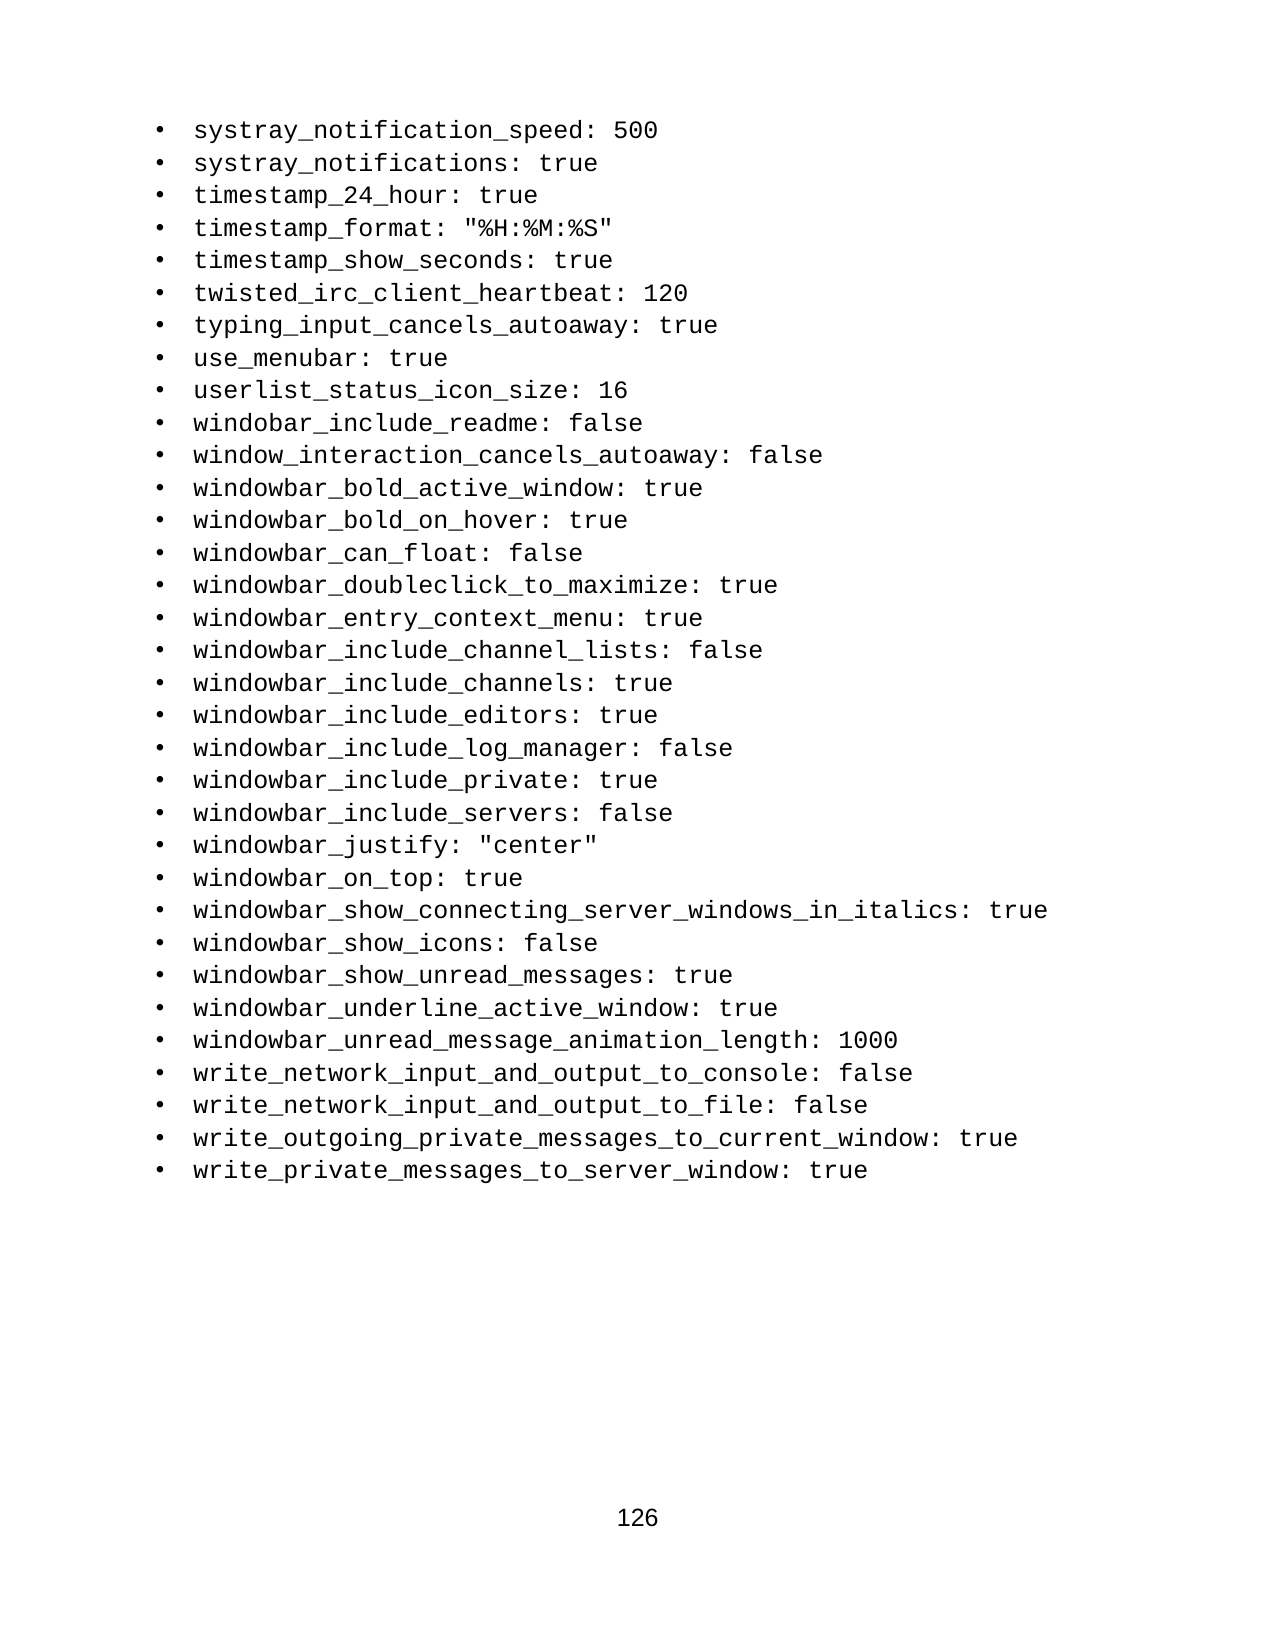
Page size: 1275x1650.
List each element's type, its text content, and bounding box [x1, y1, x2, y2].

list windowbar_show_unread_messages: true [156, 963, 1157, 991]
list windowbar_doubleclick_to_maximize: true [156, 573, 1157, 601]
list windowbar_include_log_manager: false [156, 736, 1157, 764]
list window_interaction_cancels_autoaway: false [156, 443, 1157, 471]
list windowbar_underline_active_window: true [156, 996, 1157, 1024]
list write_private_messages_to_server_window: true [156, 1158, 1157, 1186]
list typing_input_cancels_autoaway: true [156, 313, 1157, 341]
list windowbar_include_channel_lists: false [156, 638, 1157, 666]
list timestamp_format: "%H:%M:%S" [156, 216, 1157, 244]
list use_menubar: true [156, 346, 1157, 374]
list windowbar_bold_active_window: true [156, 476, 1157, 504]
list systray_notification_speed: 500 [156, 118, 1157, 146]
list write_outgoing_private_messages_to_current_window: true [156, 1126, 1157, 1154]
list windowbar_can_float: false [156, 541, 1157, 569]
list write_network_input_and_output_to_file: false [156, 1093, 1157, 1121]
list timestamp_show_seconds: true [156, 248, 1157, 276]
list systray_notifications: true [156, 151, 1157, 179]
list windowbar_entry_context_menu: true [156, 606, 1157, 634]
list windowbar_justify: "center" [156, 833, 1157, 861]
list windowbar_include_channels: true [156, 671, 1157, 699]
list windowbar_include_private: true [156, 768, 1157, 796]
list userlist_status_icon_size: 16 [156, 378, 1157, 406]
list windowbar_on_top: true [156, 866, 1157, 894]
list write_network_input_and_output_to_console: false [156, 1061, 1157, 1089]
list windowbar_bold_on_hover: true [156, 508, 1157, 536]
list windowbar_show_icons: false [156, 931, 1157, 959]
list twisted_irc_client_heartbeat: 120 [156, 281, 1157, 309]
list windowbar_unread_message_animation_length: 1000 [156, 1028, 1157, 1056]
list windobar_include_readme: false [156, 411, 1157, 439]
list timestamp_24_hour: true [156, 183, 1157, 211]
list windowbar_show_connecting_server_windows_in_italics: true [156, 898, 1157, 926]
list windowbar_include_editors: true [156, 703, 1157, 731]
list windowbar_include_servers: false [156, 801, 1157, 829]
